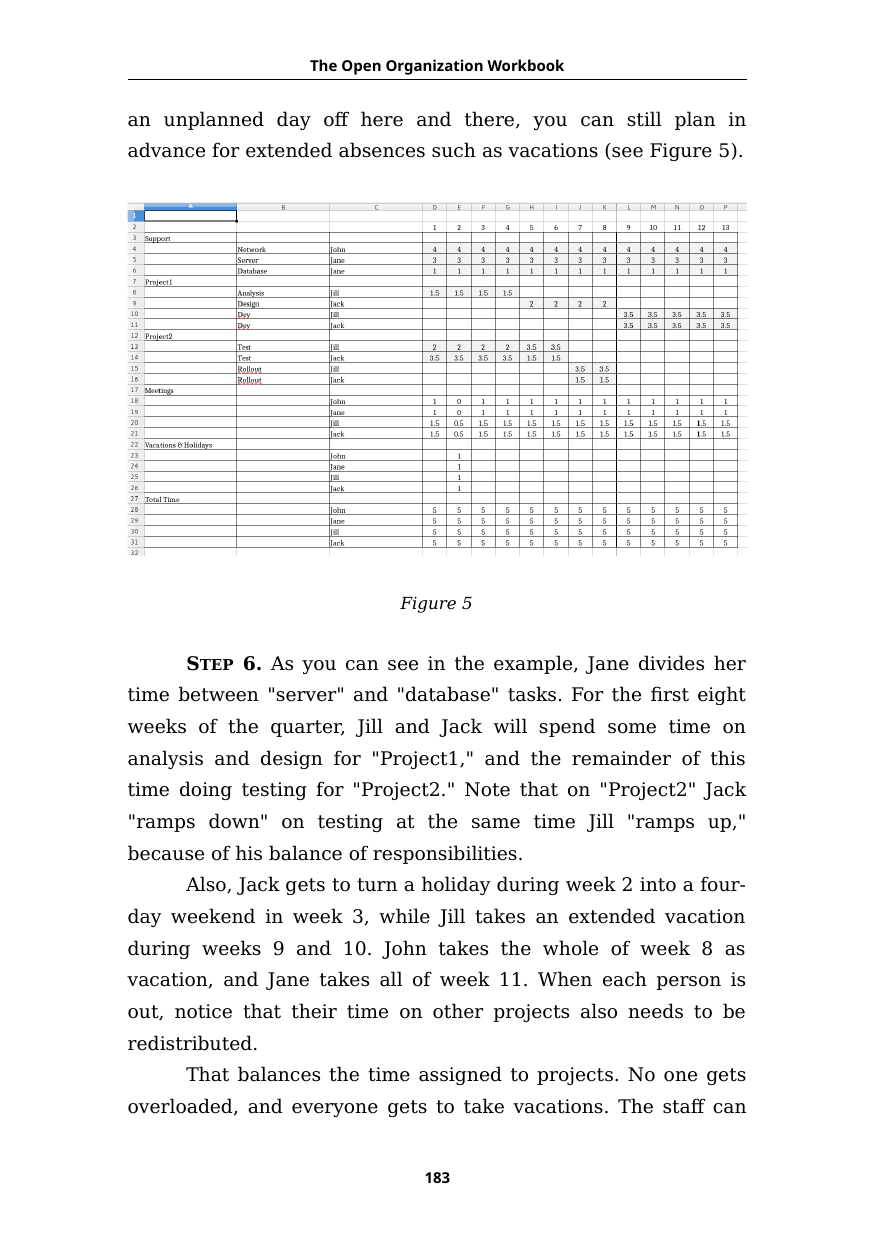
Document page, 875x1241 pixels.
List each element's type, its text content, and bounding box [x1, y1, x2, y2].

text Also, Jack gets to turn a holiday during week 2 into a four-day weekend in week 3, while Jill takes an extended vacation during weeks 9 and 10. John takes the whole of week 8 as vacation, and Jane takes all of week 11. When each person is out, notice that their time on other projects also needs to be redistributed. [127, 874, 747, 1054]
text That balances the time assigned to projects. No one gets overloaded, and everyone gets to take vacations. The staff can [127, 1064, 747, 1118]
text [127, 172, 747, 202]
picture [127, 202, 747, 556]
text an unplanned day off here and there, you can still plan in advance for extended absences such as vacations (see Figure 5). [127, 109, 747, 162]
text Figure 5 [127, 556, 747, 614]
text Step 6. As you can see in the example, Jane divides her time between "server" and "database" tasks. For the first eight weeks of the quarter, Jill and Jack will spend some time on analysis and design for "Project1," and the remainder of this time doing testing for "Project2." Note that on "Project2" Jack "ramps down" on testing at the same time Jill "ramps up," because of his balance of responsibilities. [127, 652, 747, 864]
